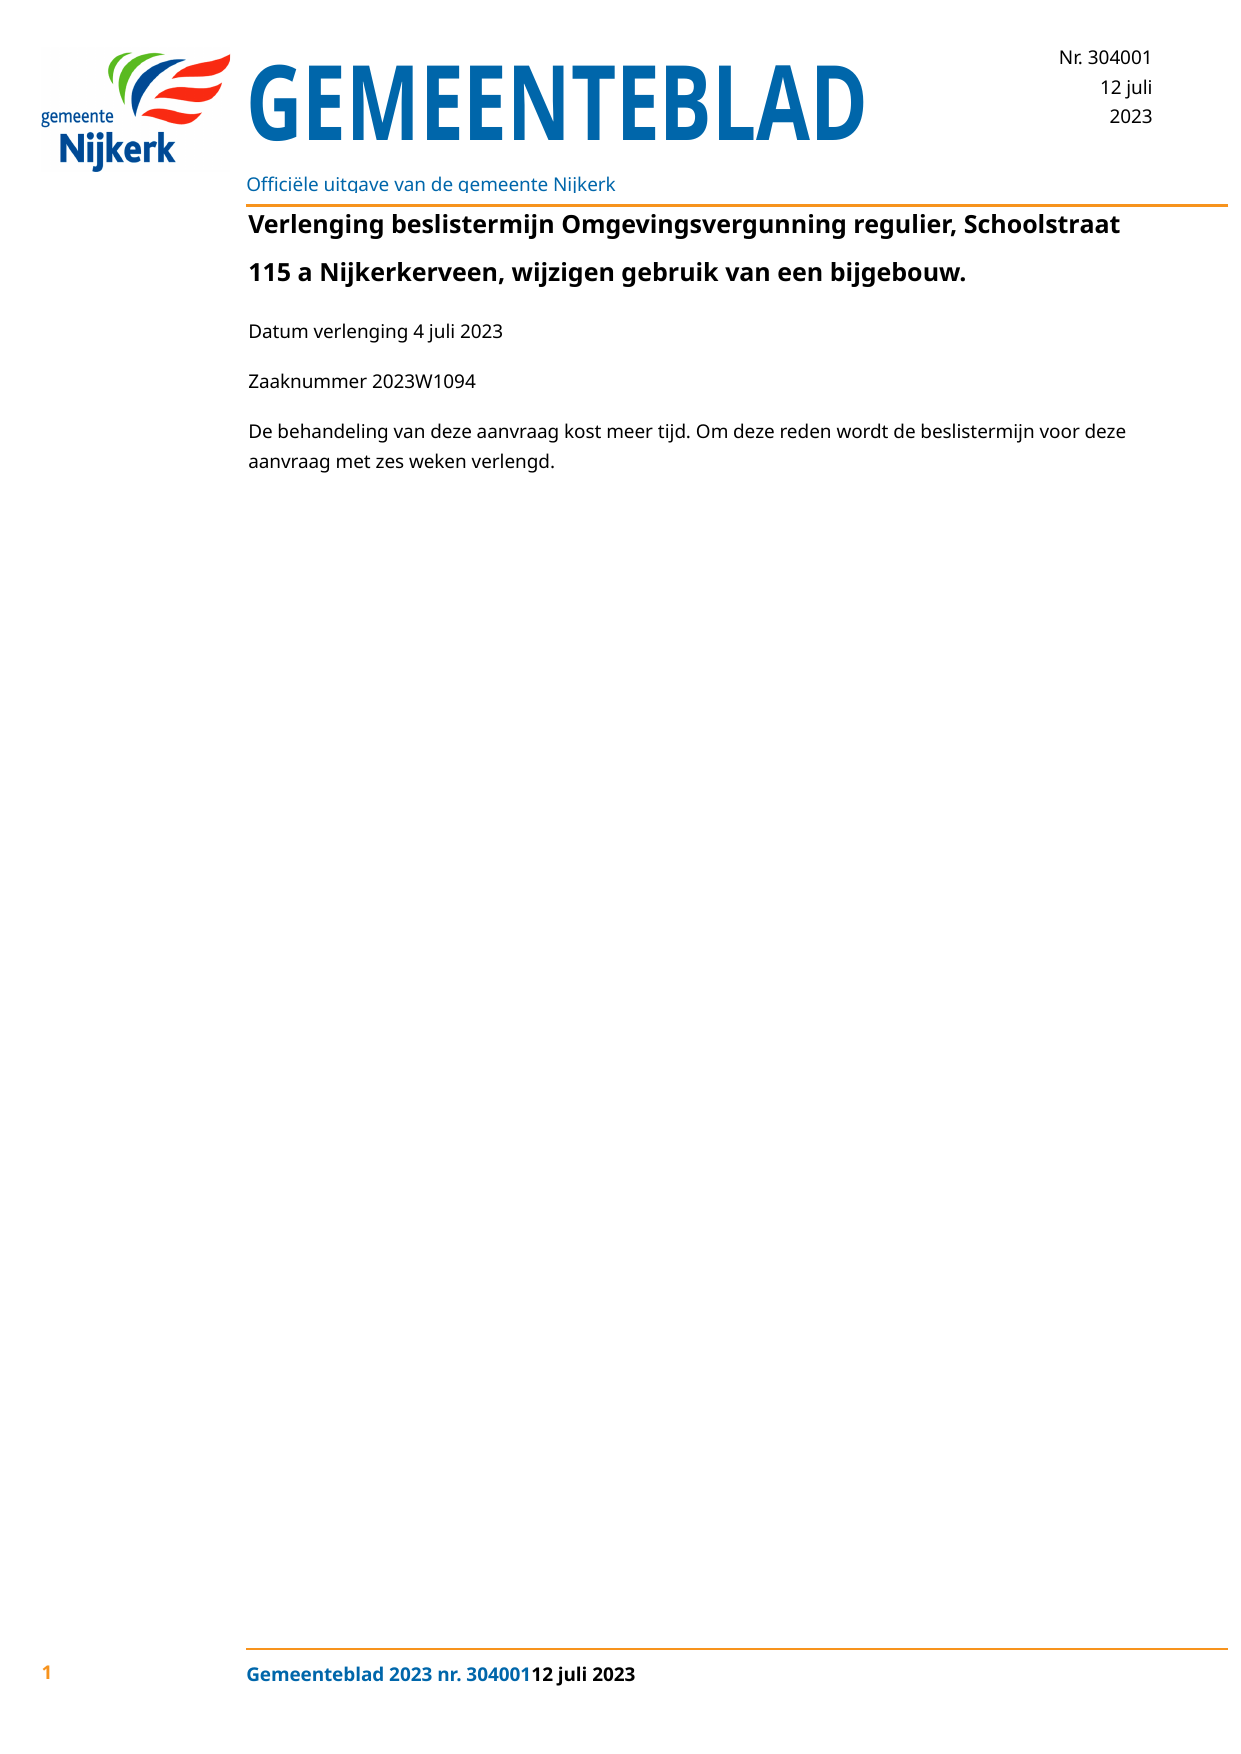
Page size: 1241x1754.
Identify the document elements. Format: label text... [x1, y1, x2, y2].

text De behandeling van deze aanvraag kost meer tijd. Om deze reden wordt de beslistermijn voor deze aanvraag met zes weken verlengd. [248, 419, 1152, 474]
text Datum verlenging 4 juli 2023 [248, 318, 1152, 344]
text Verlenging beslistermijn Omgevingsvergunning regulier, Schoolstraat 115 a Nijkerkerveen, wijzigen gebruik van een bijgebouw. [248, 207, 1152, 288]
text Zaaknummer 2023W1094 [248, 368, 1152, 394]
picture [41, 47, 231, 172]
